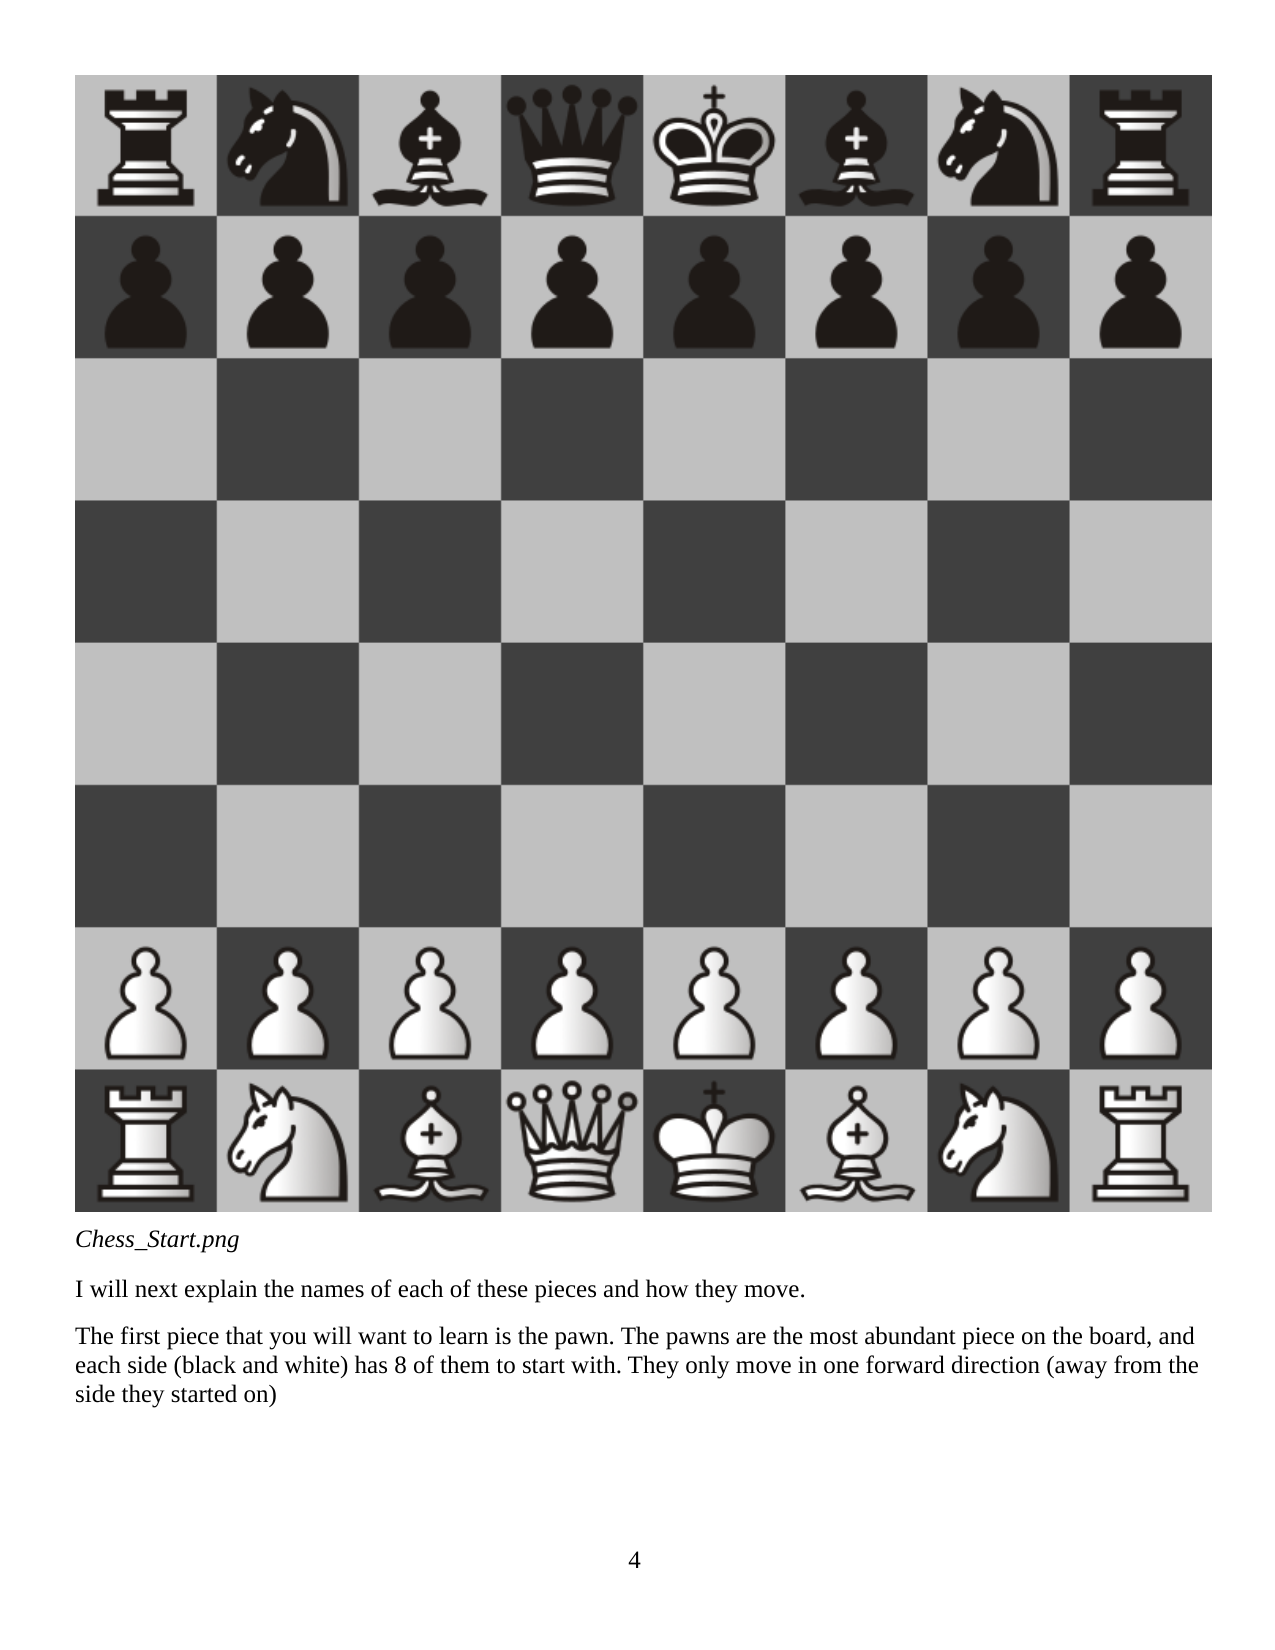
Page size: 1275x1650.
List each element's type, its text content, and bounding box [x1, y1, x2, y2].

picture [75, 75, 1212, 1212]
text I will next explain the names of each of these pieces and how they move. [75, 1274, 1200, 1303]
text The first piece that you will want to learn is the pawn. The pawns are the most abundant piece on the board, and each side (black and white) has 8 of them to start with. They only move in one forward direction (away from the side they started on) [75, 1321, 1200, 1407]
text Chess_Start.png [75, 1224, 1200, 1253]
